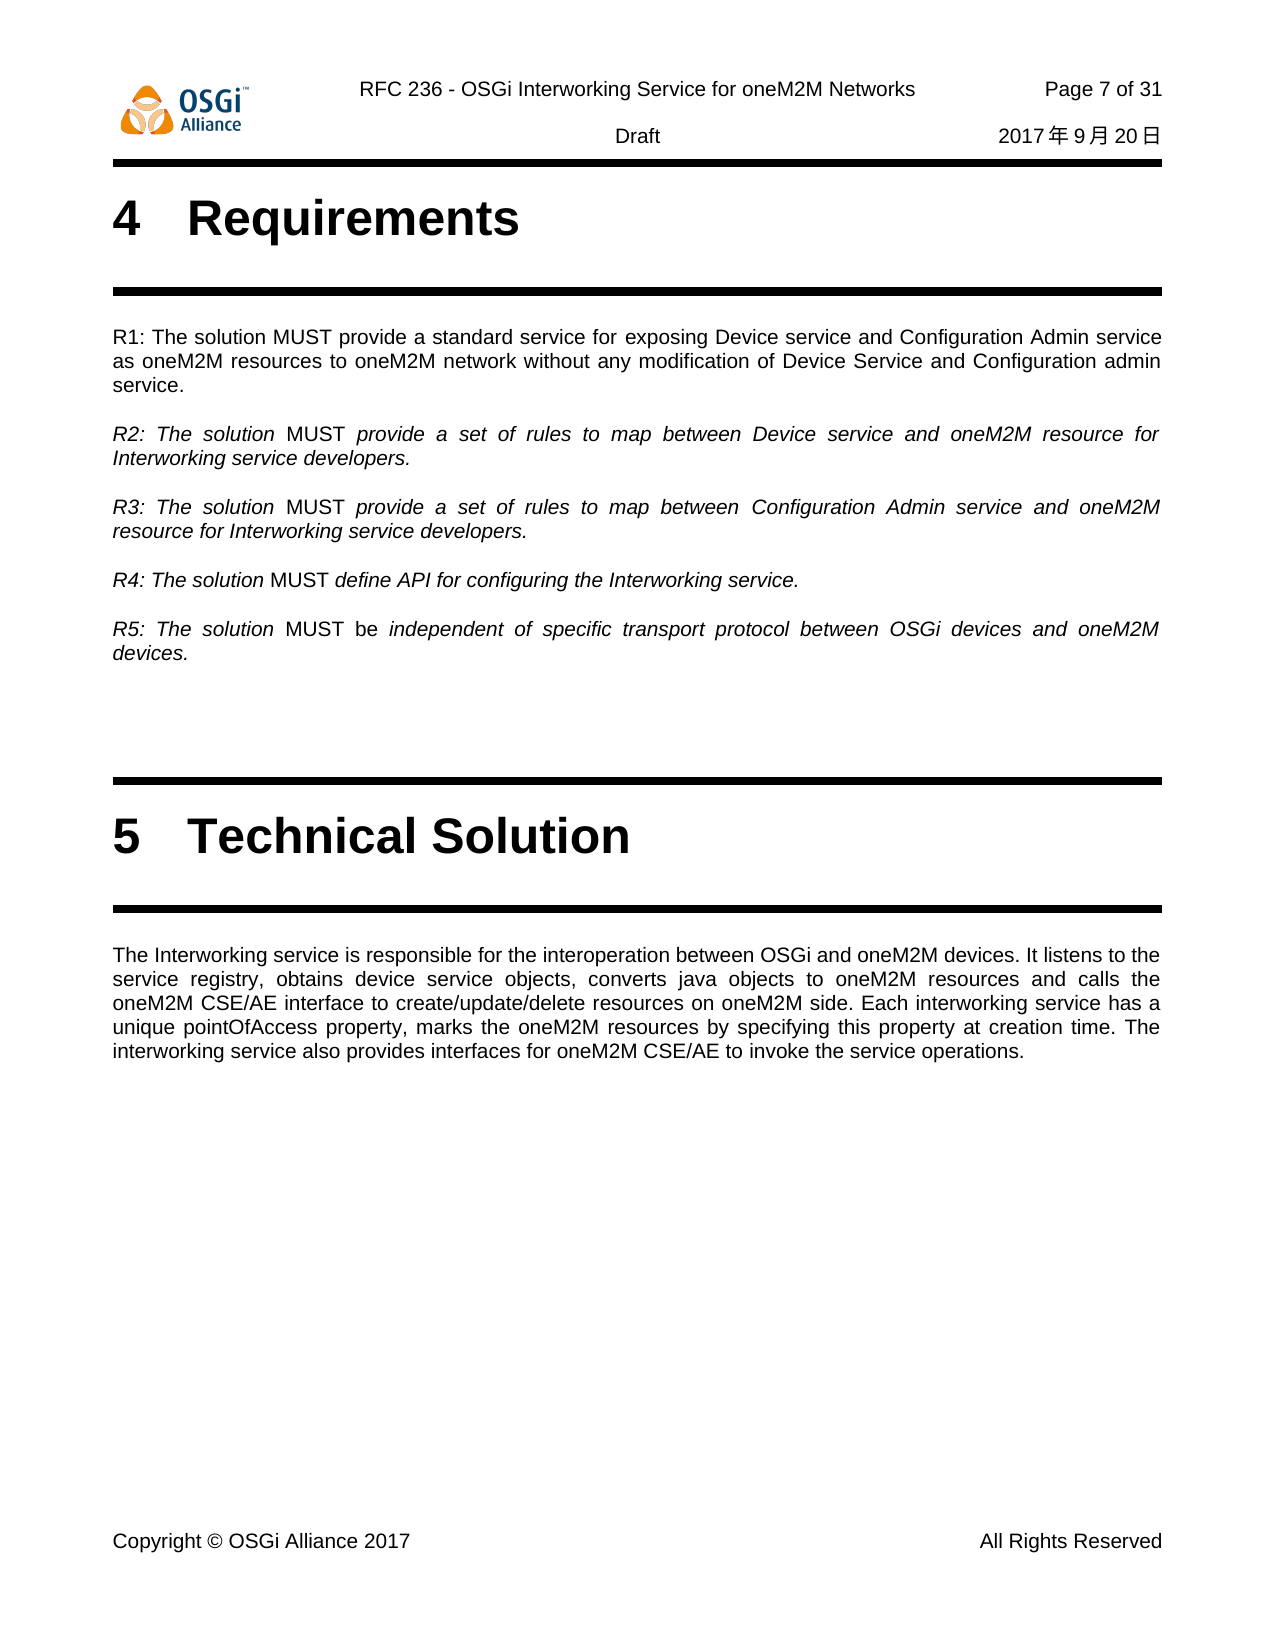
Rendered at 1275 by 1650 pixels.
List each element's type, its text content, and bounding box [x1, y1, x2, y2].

text R2: The solution MUST provide a set of rules to map between Device service and oneM2M resource for Interworking service developers. [112, 422, 1162, 469]
picture [113, 78, 257, 142]
text R1: The solution MUST provide a standard service for exposing Device service and Configuration Admin service as oneM2M resources to oneM2M network without any modification of Device Service and Configuration admin service. [112, 325, 1162, 397]
text R3: The solution MUST provide a set of rules to map between Configuration Admin service and oneM2M resource for Interworking service developers. [112, 494, 1162, 542]
text R4: The solution MUST define API for configuring the Interworking service. [112, 567, 1162, 591]
subtitle Requirements [112, 160, 1162, 296]
text R5: The solution MUST be independent of specific transport protocol between OSGi devices and oneM2M devices. [112, 616, 1162, 664]
text The Interworking service is responsible for the interoperation between OSGi and oneM2M devices. It listens to the service registry, obtains device service objects, converts java objects to oneM2M resources and calls the oneM2M CSE/AE interface to create/update/delete resources on oneM2M side. Each interworking service has a unique pointOfAccess property, marks the oneM2M resources by specifying this property at creation time. The interworking service also provides interfaces for oneM2M CSE/AE to invoke the service operations. [112, 943, 1162, 1062]
subtitle Technical Solution [112, 778, 1162, 913]
